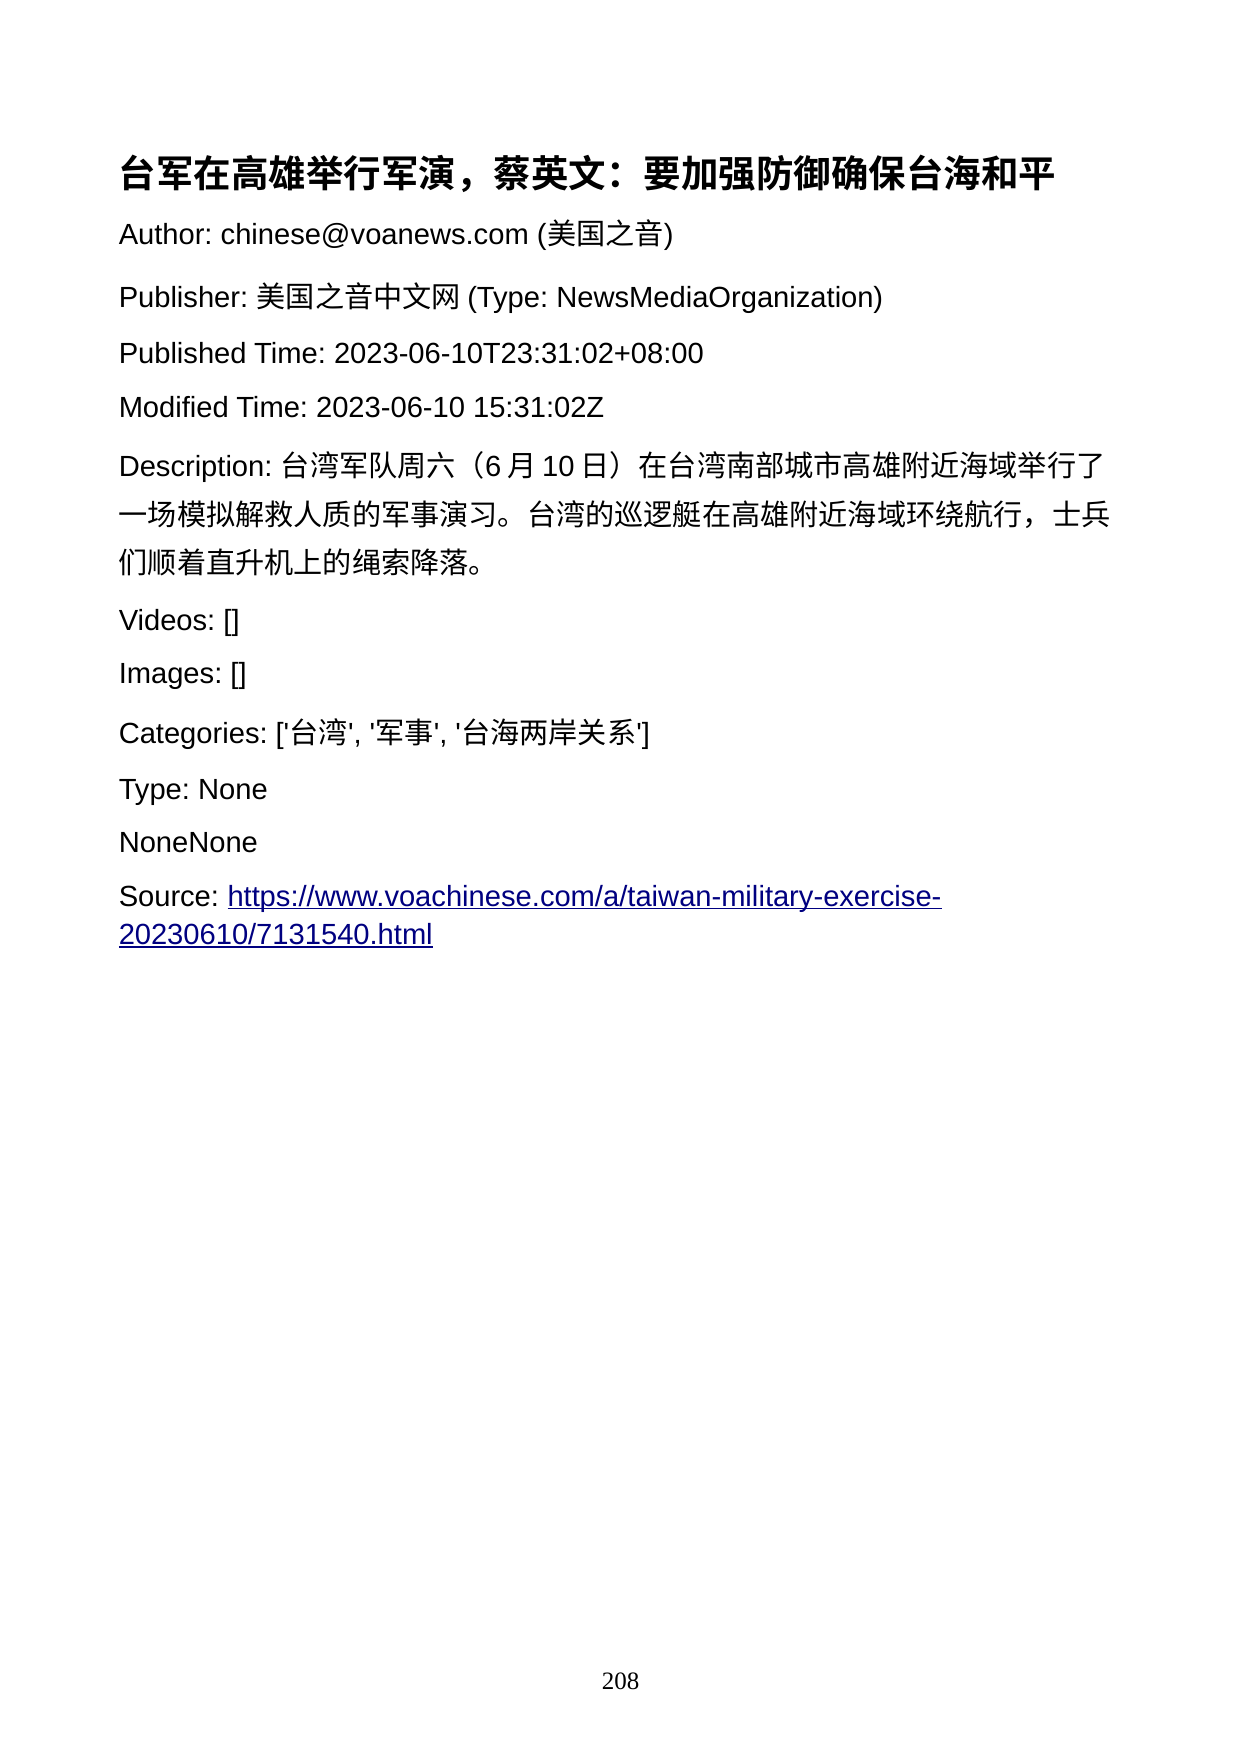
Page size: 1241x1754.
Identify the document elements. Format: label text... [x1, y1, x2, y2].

text Images: [] [118, 656, 1122, 690]
text Type: None [118, 772, 1122, 806]
text NoneNone [118, 826, 1122, 859]
subtitle 台军在高雄举行军演，蔡英文：要加强防御确保台海和平 [118, 143, 1122, 198]
text Videos: [] [118, 603, 1122, 637]
text Source: https://www.voachinese.com/a/taiwan-military-exercise-20230610/7131540.html [118, 879, 1122, 951]
text Author: chinese@voanews.com (美国之音) [118, 210, 1122, 253]
text Publisher: 美国之音中文网 (Type: NewsMediaOrganization) [118, 273, 1122, 316]
text Description: 台湾军队周六（6月10日）在台湾南部城市高雄附近海域举行了一场模拟解救人质的军事演习。台湾的巡逻艇在高雄附近海域环绕航行，士兵们顺着直升机上的绳索降落。 [118, 443, 1122, 582]
text Published Time: 2023-06-10T23:31:02+08:00 [118, 337, 1122, 370]
text Modified Time: 2023-06-10 15:31:02Z [118, 390, 1122, 423]
text Categories: ['台湾', '军事', '台海两岸关系'] [118, 709, 1122, 752]
